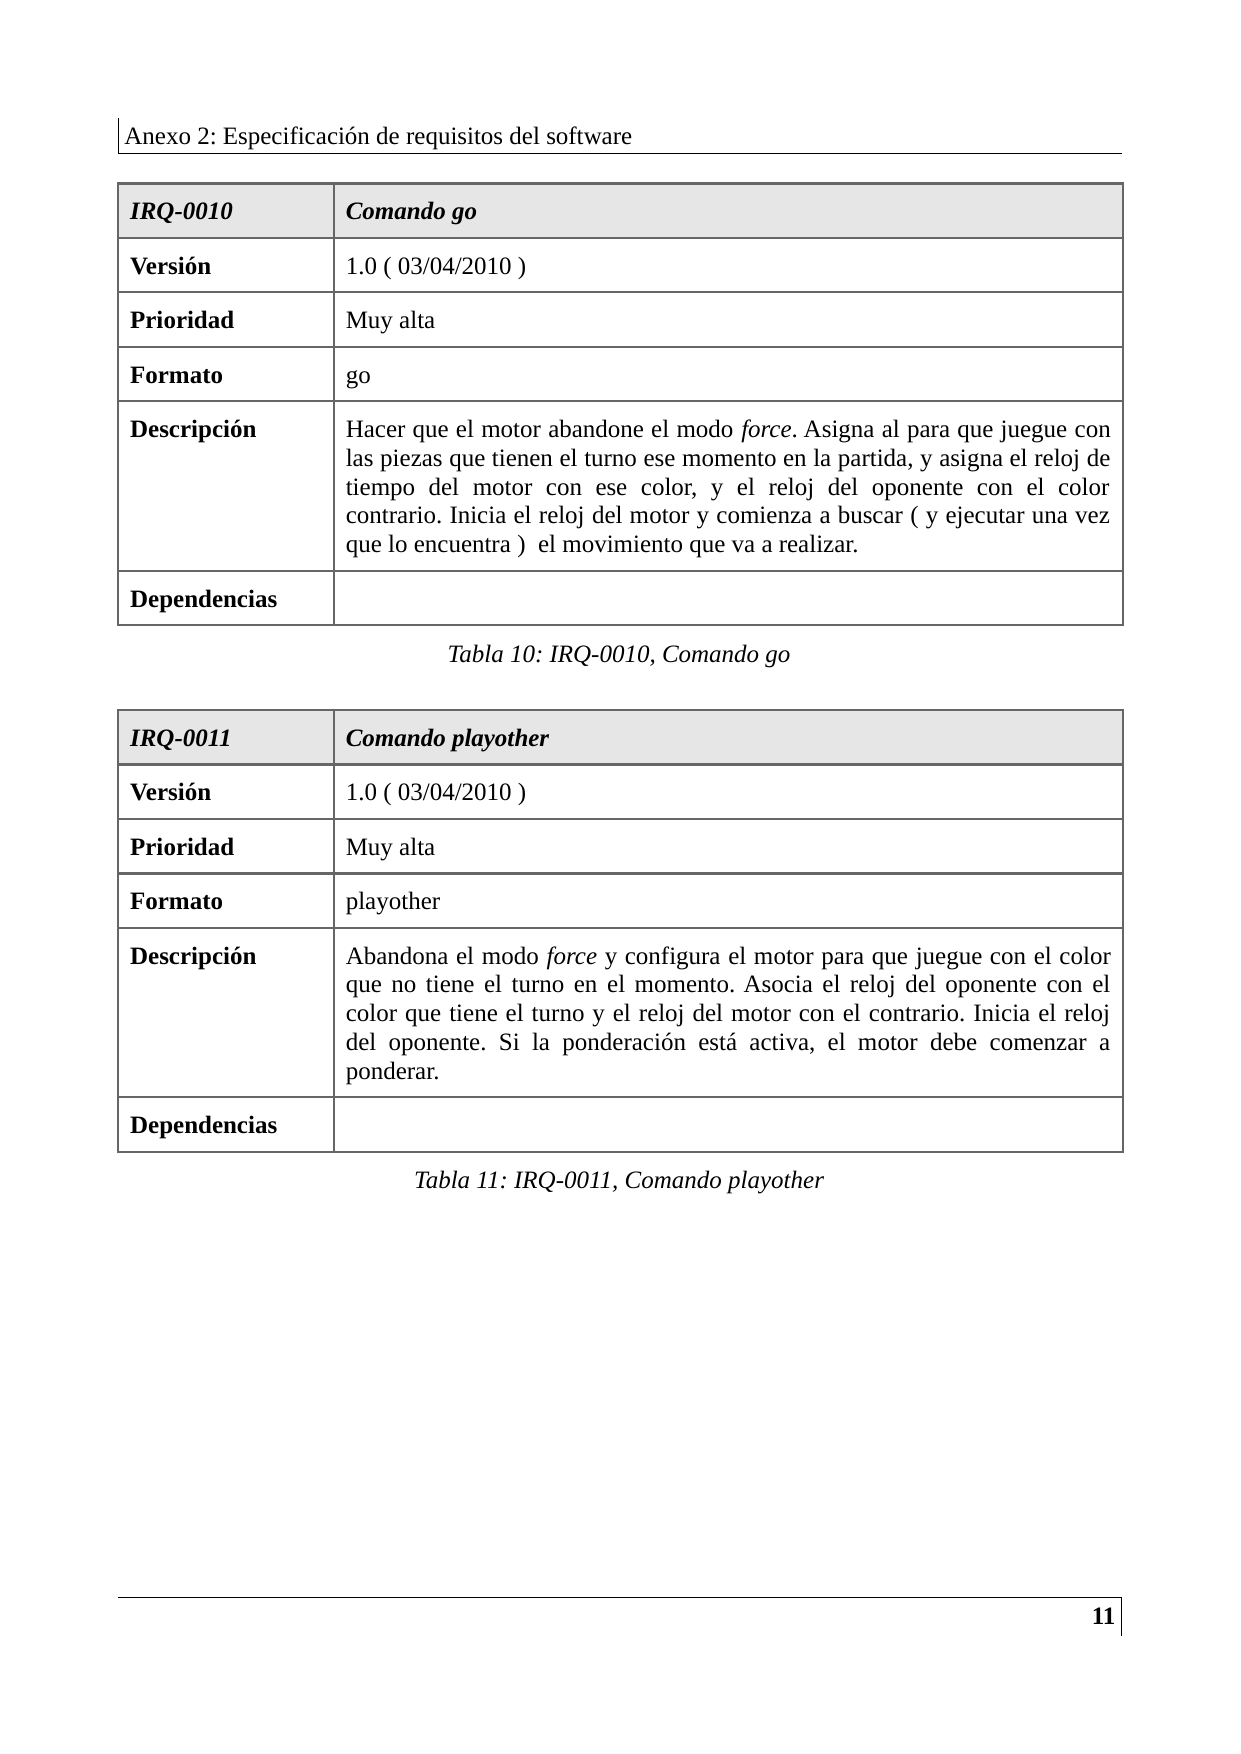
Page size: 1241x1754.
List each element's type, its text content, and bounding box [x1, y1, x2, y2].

table_cell Descripción [119, 929, 333, 1096]
table_cell go [335, 348, 1122, 400]
table_cell 1.0 ( 03/04/2010 ) [335, 766, 1122, 818]
table_cell Muy alta [335, 820, 1122, 872]
table_cell Dependencias [119, 572, 333, 624]
table_cell Formato [119, 875, 333, 927]
table_header IRQ-0010 [119, 185, 333, 237]
table_cell Prioridad [119, 293, 333, 346]
table_cell Versión [119, 766, 333, 818]
table_cell [335, 1098, 1122, 1151]
text Tabla 11: IRQ-0011, Comando playother [118, 1165, 1122, 1194]
text Tabla 10: IRQ-0010, Comando go [118, 639, 1122, 668]
table_cell 1.0 ( 03/04/2010 ) [335, 239, 1122, 291]
table_cell Formato [119, 348, 333, 400]
table_cell Dependencias [119, 1098, 333, 1151]
table_header Comando playother [335, 711, 1122, 763]
table_header IRQ-0011 [119, 711, 333, 763]
table_cell playother [335, 875, 1122, 927]
table_cell Hacer que el motor abandone el modo force. Asigna al para que juegue con las piezas que tienen el turno ese momento en la partida, y asigna el reloj de tiempo del motor con ese color, y el reloj del oponente con el color contrario. Inicia el reloj del motor y comienza a buscar ( y ejecutar una vez que lo encuentra ) el movimiento que va a realizar. [335, 402, 1122, 570]
table_cell Muy alta [335, 293, 1122, 346]
table_cell Descripción [119, 402, 333, 570]
table_cell Versión [119, 239, 333, 291]
table_cell [335, 572, 1122, 624]
table_header Comando go [335, 185, 1122, 237]
table_cell Abandona el modo force y configura el motor para que juegue con el color que no tiene el turno en el momento. Asocia el reloj del oponente con el color que tiene el turno y el reloj del motor con el contrario. Inicia el reloj del oponente. Si la ponderación está activa, el motor debe comenzar a ponderar. [335, 929, 1122, 1096]
table_cell Prioridad [119, 820, 333, 872]
